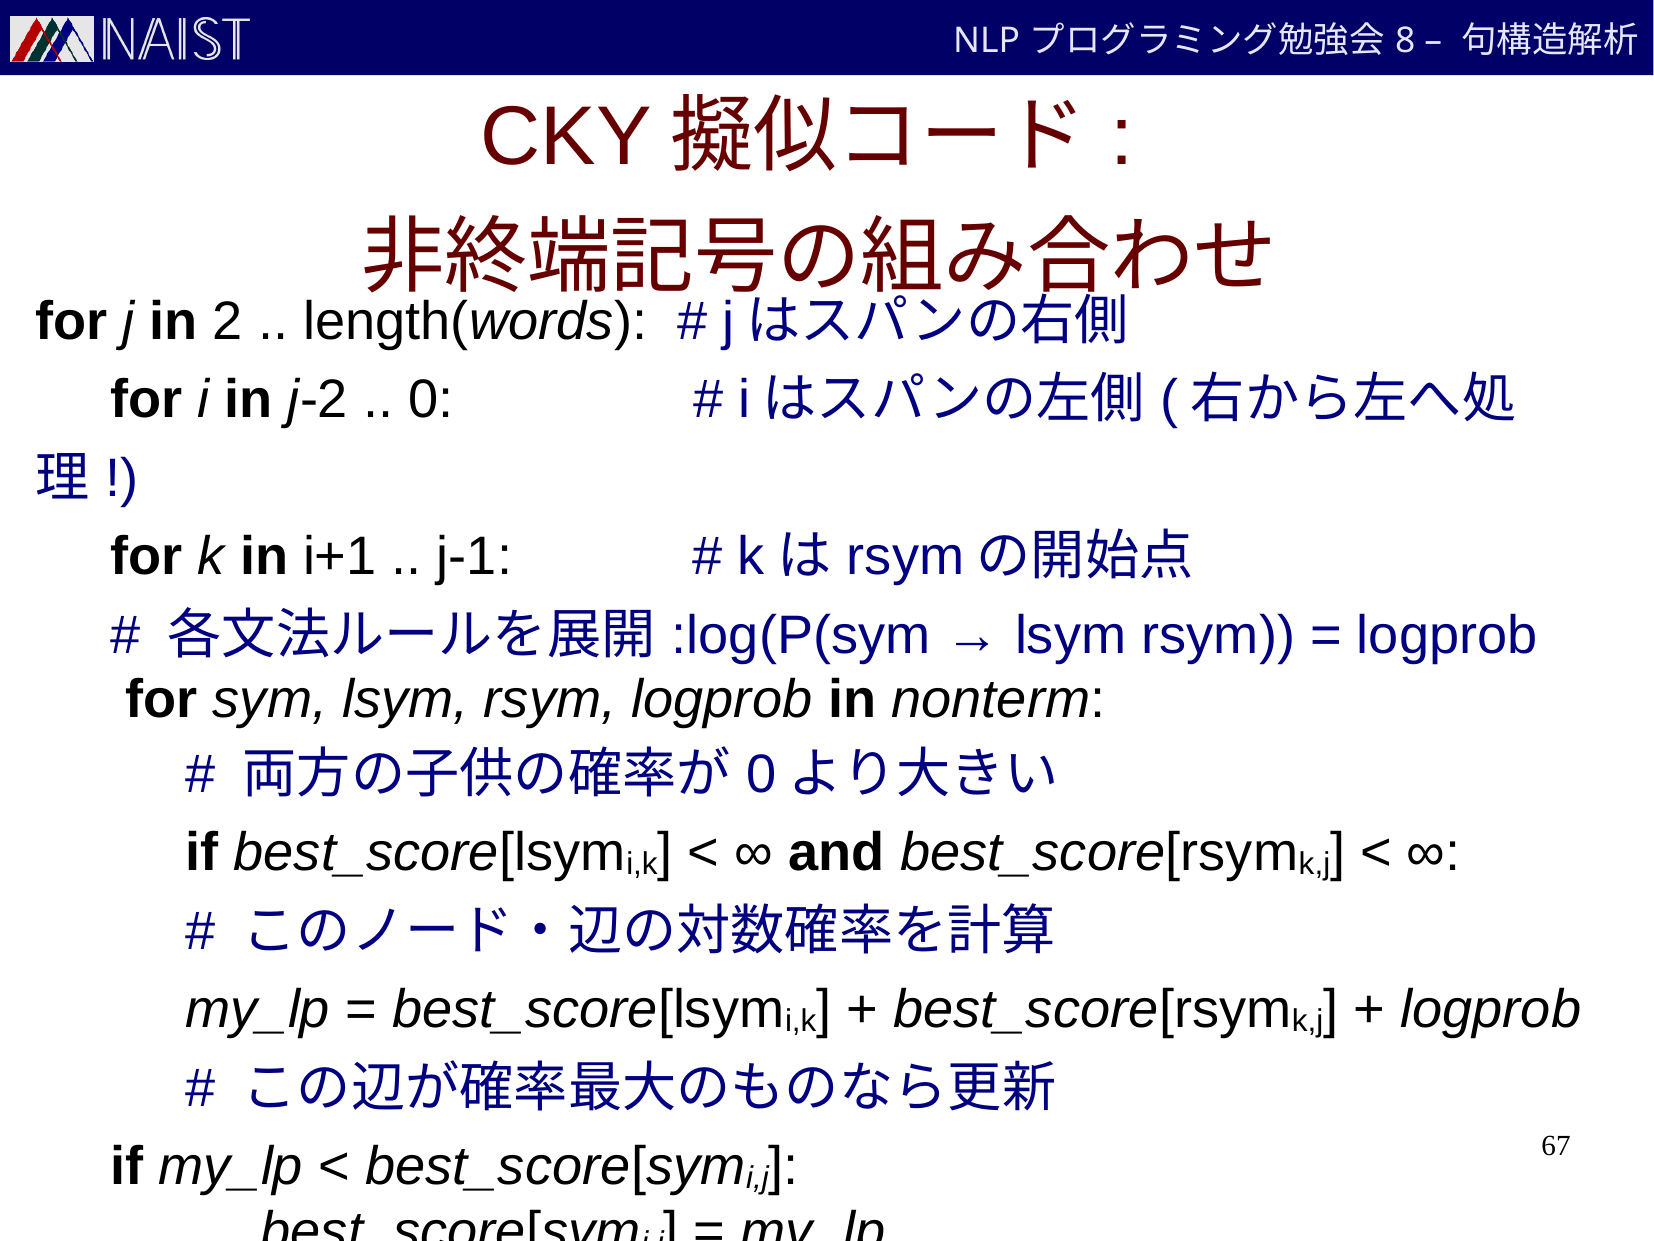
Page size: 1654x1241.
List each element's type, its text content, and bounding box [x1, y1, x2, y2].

title CKY擬似コード: 非終端記号の組み合わせ [75, 92, 1564, 276]
list for j in 2 .. length(words): # jはスパンの右側 for i in j-2 .. 0: # iはスパンの左側(右から左へ処理!) for k in i+1 .. j-1: # kはrsymの開始点 # 各文法ルールを展開:log(P(sym → lsym rsym)) = logprob for sym, lsym, rsym, logprob in nonterm: # 両方の子供の確率が0より大きい if best_score[lsymi,k] < ∞ and best_score[rsymk,j] < ∞: # このノード・辺の対数確率を計算 my_lp = best_score[lsymi,k] + best_score[rsymk,j] + logprob # この辺が確率最大のものなら更新 if my_lp < best_score[symi,j]: best_score[symi,j] = my_lp best_edge[symi,j] = (lsymi,k, rsymk,j) [0, 276, 1613, 1156]
picture [102, 17, 251, 60]
picture [10, 16, 94, 62]
